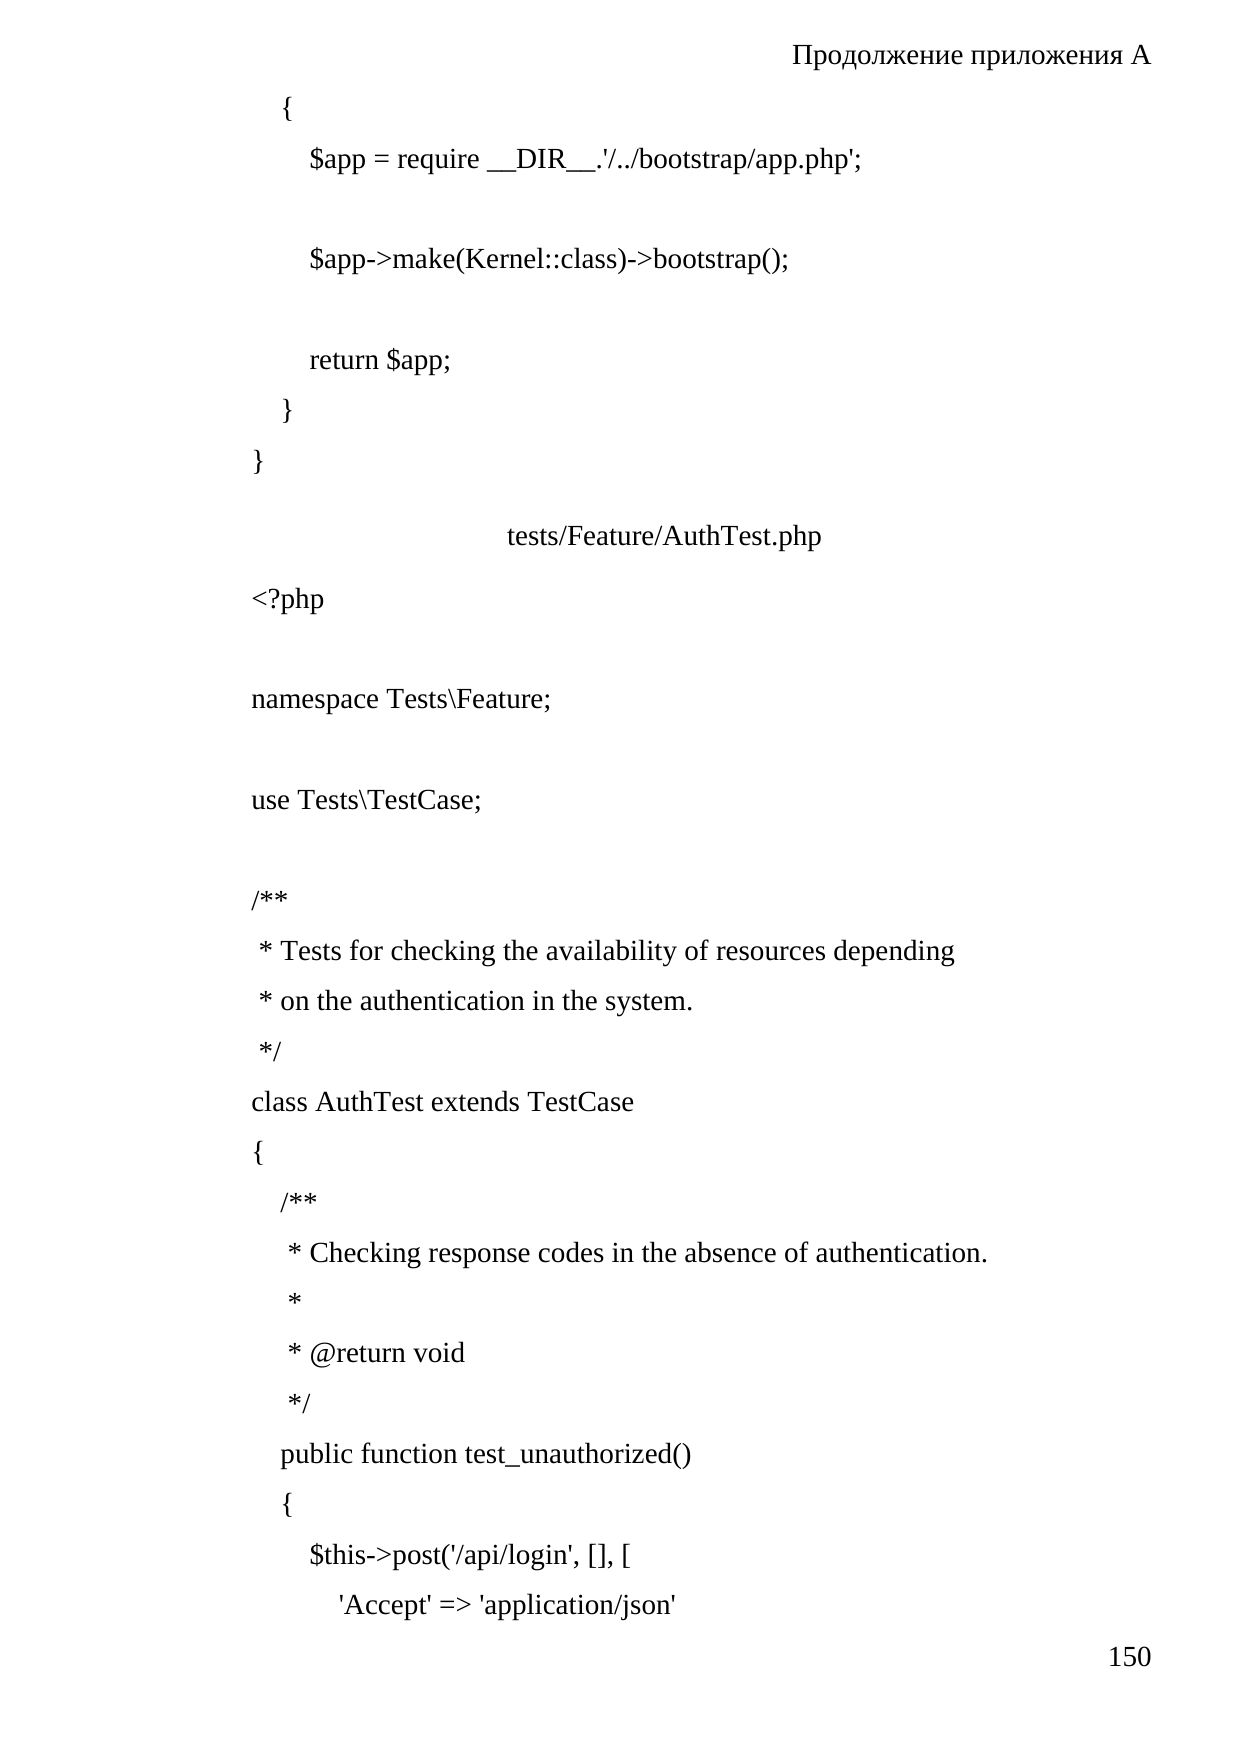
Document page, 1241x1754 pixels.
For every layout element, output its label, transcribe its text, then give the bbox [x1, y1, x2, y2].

text { [177, 91, 1152, 124]
text /** [177, 1185, 1152, 1218]
text * Checking response codes in the absence of authentication. [177, 1235, 1152, 1268]
text * @return void [177, 1336, 1152, 1369]
text } [177, 392, 1152, 426]
subtitle tests/Feature/AuthTest.php [177, 518, 1152, 552]
text namespace Tests\Feature; [177, 682, 1152, 715]
text { [177, 1487, 1152, 1520]
text * Tests for checking the availability of resources depending [177, 933, 1152, 967]
text $app = require __DIR__.'/../bootstrap/app.php'; [177, 141, 1152, 174]
text /** [177, 883, 1152, 916]
text <?php [177, 581, 1152, 614]
text */ [177, 1386, 1152, 1419]
text } [177, 443, 1152, 476]
text */ [177, 1034, 1152, 1067]
text 'Accept' => 'application/json' [177, 1587, 1152, 1621]
text * [177, 1285, 1152, 1319]
text $this->post('/api/login', [], [ [177, 1537, 1152, 1570]
text class AuthTest extends TestCase [177, 1084, 1152, 1118]
text return $app; [177, 342, 1152, 376]
text { [177, 1134, 1152, 1168]
text use Tests\TestCase; [177, 782, 1152, 816]
text * on the authentication in the system. [177, 983, 1152, 1017]
text $app->make(Kernel::class)->bootstrap(); [177, 242, 1152, 275]
text public function test_unauthorized() [177, 1436, 1152, 1470]
